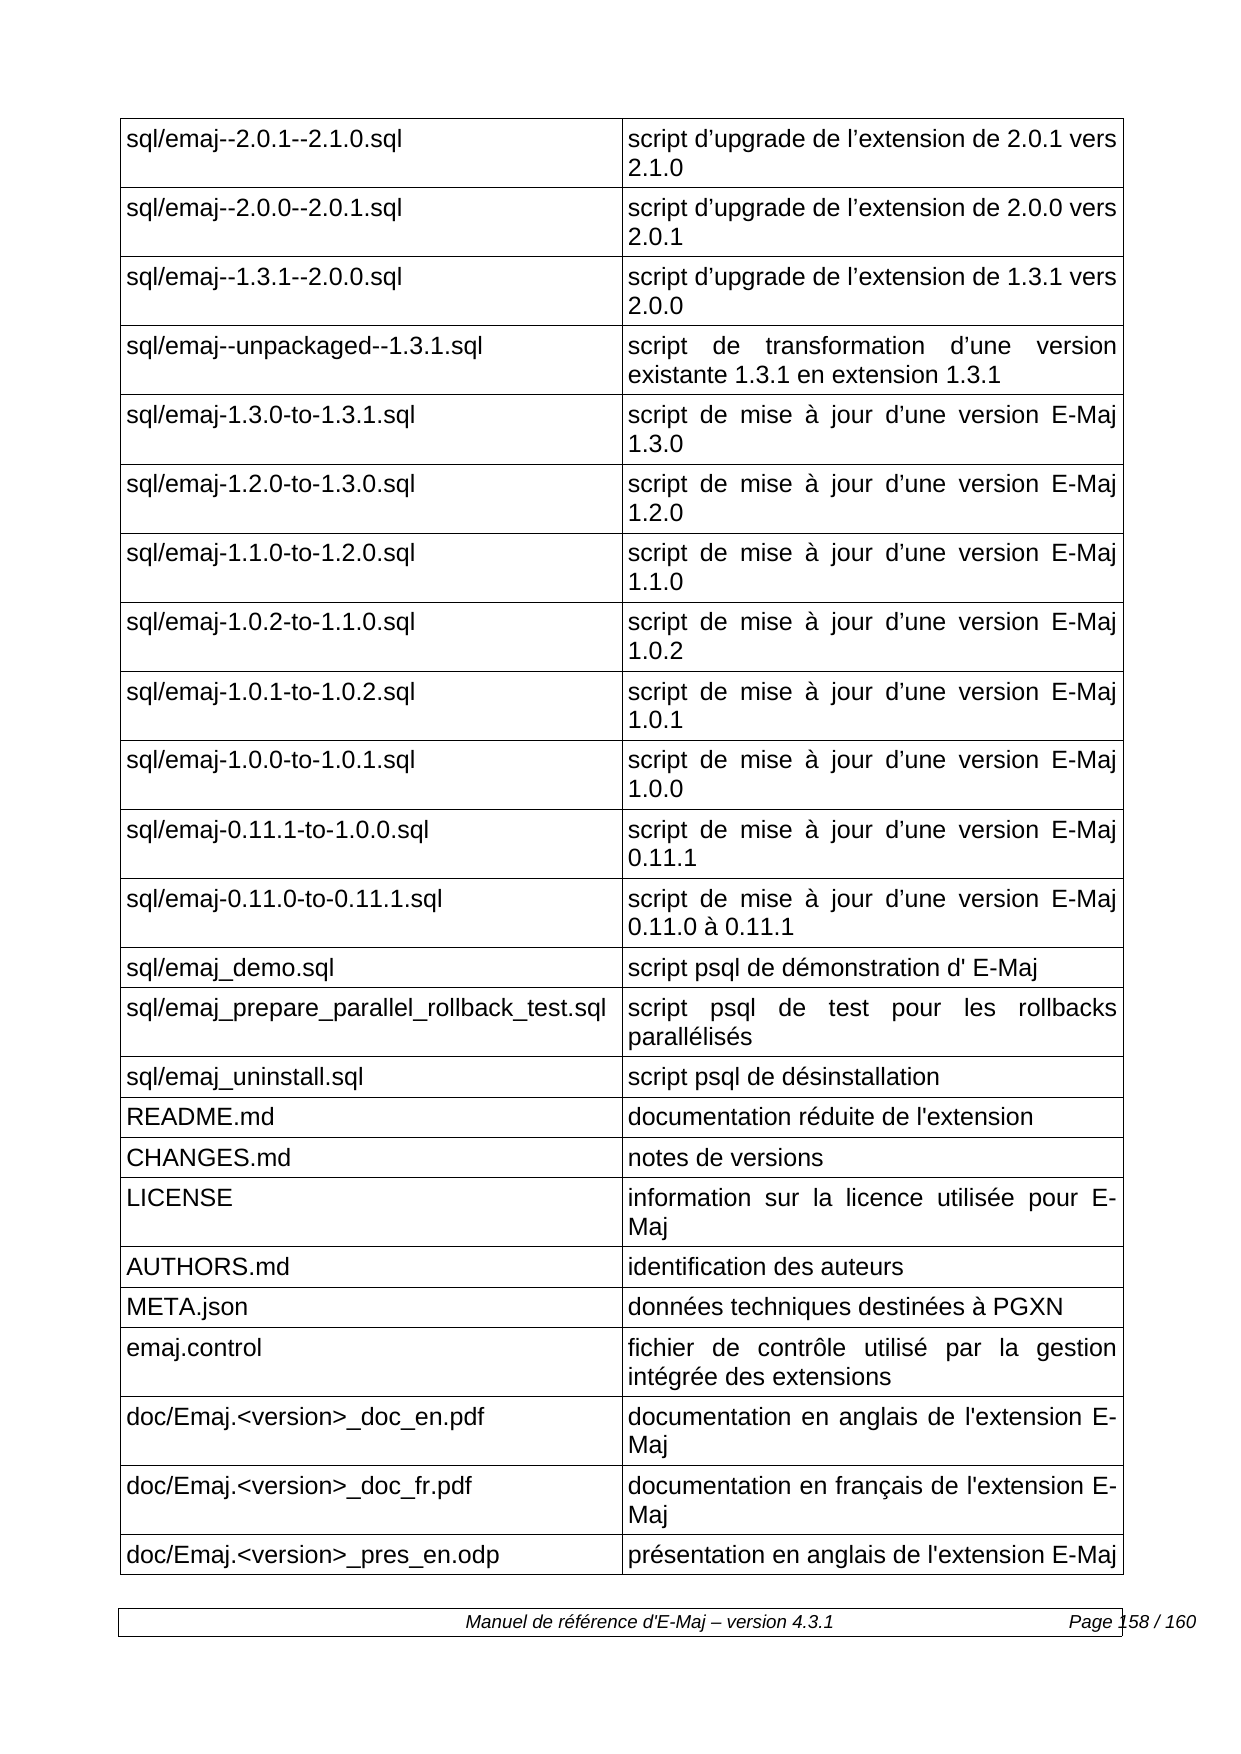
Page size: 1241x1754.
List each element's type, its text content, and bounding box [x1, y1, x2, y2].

table_cell notes de versions [623, 1138, 1123, 1177]
table_cell sql/emaj_prepare_parallel_rollback_test.sql [121, 988, 622, 1056]
table_cell sql/emaj--2.0.0--2.0.1.sql [121, 188, 622, 256]
table_cell README.md [121, 1098, 622, 1137]
table_cell sql/emaj_demo.sql [121, 948, 622, 987]
table_cell script psql de test pour les rollbacks parallélisés [623, 988, 1123, 1056]
table_cell script d’upgrade de l’extension de 1.3.1 vers 2.0.0 [623, 257, 1123, 325]
table_cell script de mise à jour d’une version E-Maj 1.0.2 [623, 603, 1123, 671]
table_cell script psql de désinstallation [623, 1057, 1123, 1097]
table_cell données techniques destinées à PGXN [623, 1288, 1123, 1327]
table_cell CHANGES.md [121, 1138, 622, 1177]
table_cell documentation en anglais de l'extension E-Maj [623, 1397, 1123, 1465]
table_cell sql/emaj-0.11.1-to-1.0.0.sql [121, 810, 622, 878]
table_cell script d’upgrade de l’extension de 2.0.0 vers 2.0.1 [623, 188, 1123, 256]
table_cell script de mise à jour d’une version E-Maj 1.0.1 [623, 672, 1123, 740]
table_cell sql/emaj-1.3.0-to-1.3.1.sql [121, 395, 622, 463]
table_cell doc/Emaj.<version>_pres_en.odp [121, 1535, 622, 1574]
table_cell script de mise à jour d’une version E-Maj 1.2.0 [623, 465, 1123, 532]
table_cell doc/Emaj.<version>_doc_fr.pdf [121, 1466, 622, 1534]
table_cell script de mise à jour d’une version E-Maj 0.11.1 [623, 810, 1123, 878]
table_cell sql/emaj-1.2.0-to-1.3.0.sql [121, 465, 622, 532]
table_cell emaj.control [121, 1328, 622, 1396]
table_cell information sur la licence utilisée pour E-Maj [623, 1178, 1123, 1246]
table_cell présentation en anglais de l'extension E-Maj [623, 1535, 1123, 1574]
table_cell sql/emaj_uninstall.sql [121, 1057, 622, 1097]
table_cell META.json [121, 1288, 622, 1327]
table_cell LICENSE [121, 1178, 622, 1246]
table_cell script de mise à jour d’une version E-Maj 1.1.0 [623, 534, 1123, 602]
table_cell script de transformation d’une version existante 1.3.1 en extension 1.3.1 [623, 326, 1123, 394]
table_cell sql/emaj--1.3.1--2.0.0.sql [121, 257, 622, 325]
table_cell documentation en français de l'extension E-Maj [623, 1466, 1123, 1534]
table_cell sql/emaj-1.1.0-to-1.2.0.sql [121, 534, 622, 602]
table_cell script psql de démonstration d' E-Maj [623, 948, 1123, 987]
table_cell AUTHORS.md [121, 1247, 622, 1287]
table_cell sql/emaj-1.0.1-to-1.0.2.sql [121, 672, 622, 740]
table_cell script de mise à jour d’une version E-Maj 1.3.0 [623, 395, 1123, 463]
table_cell sql/emaj--unpackaged--1.3.1.sql [121, 326, 622, 394]
table_cell sql/emaj--2.0.1--2.1.0.sql [121, 119, 622, 187]
table_cell sql/emaj-1.0.2-to-1.1.0.sql [121, 603, 622, 671]
table_cell script de mise à jour d’une version E-Maj 0.11.0 à 0.11.1 [623, 879, 1123, 947]
table_cell doc/Emaj.<version>_doc_en.pdf [121, 1397, 622, 1465]
table_cell sql/emaj-1.0.0-to-1.0.1.sql [121, 741, 622, 809]
table_cell script d’upgrade de l’extension de 2.0.1 vers 2.1.0 [623, 119, 1123, 187]
table_cell documentation réduite de l'extension [623, 1098, 1123, 1137]
table_cell identification des auteurs [623, 1247, 1123, 1287]
table_cell sql/emaj-0.11.0-to-0.11.1.sql [121, 879, 622, 947]
table_cell script de mise à jour d’une version E-Maj 1.0.0 [623, 741, 1123, 809]
table_cell fichier de contrôle utilisé par la gestion intégrée des extensions [623, 1328, 1123, 1396]
